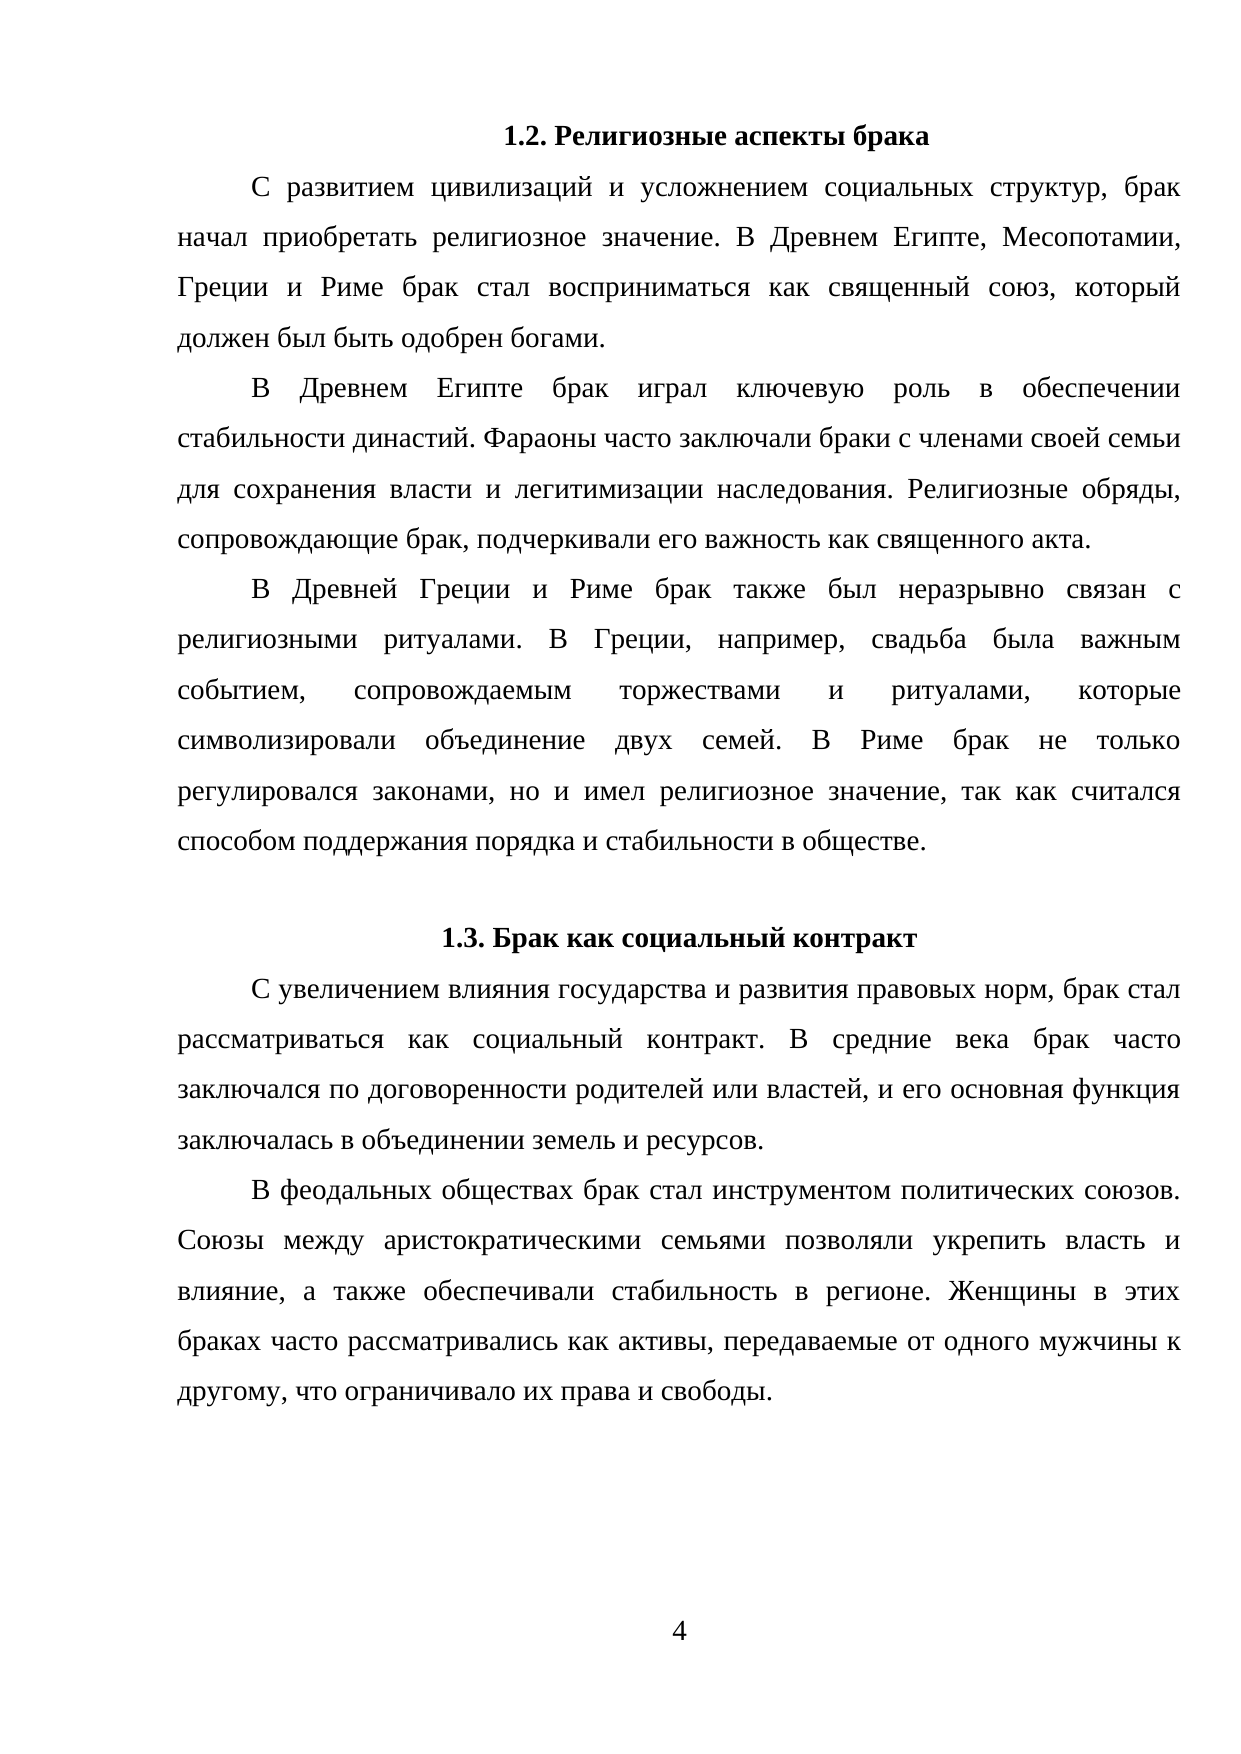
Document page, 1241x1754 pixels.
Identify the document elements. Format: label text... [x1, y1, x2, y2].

text В феодальных обществах брак стал инструментом политических союзов. Союзы между аристократическими семьями позволяли укрепить власть и влияние, а также обеспечивали стабильность в регионе. Женщины в этих браках часто рассматривались как активы, передаваемые от одного мужчины к другому, что ограничивало их права и свободы. [177, 1172, 1182, 1407]
text С увеличением влияния государства и развития правовых норм, брак стал рассматриваться как социальный контракт. В средние века брак часто заключался по договоренности родителей или властей, и его основная функция заключалась в объединении земель и ресурсов. [177, 971, 1182, 1155]
text С развитием цивилизаций и усложнением социальных структур, брак начал приобретать религиозное значение. В Древнем Египте, Месопотамии, Греции и Риме брак стал восприниматься как священный союз, который должен был быть одобрен богами. [177, 169, 1182, 353]
text В Древней Греции и Риме брак также был неразрывно связан с религиозными ритуалами. В Греции, например, свадьба была важным событием, сопровождаемым торжествами и ритуалами, которые символизировали объединение двух семей. В Риме брак не только регулировался законами, но и имел религиозное значение, так как считался способом поддержания порядка и стабильности в обществе. [177, 571, 1182, 856]
subtitle 1.3. Брак как социальный контракт [177, 921, 1182, 954]
text 1.2. Религиозные аспекты брака [177, 118, 1182, 152]
text В Древнем Египте брак играл ключевую роль в обеспечении стабильности династий. Фараоны часто заключали браки с членами своей семьи для сохранения власти и легитимизации наследования. Религиозные обряды, сопровождающие брак, подчеркивали его важность как священного акта. [177, 370, 1182, 554]
